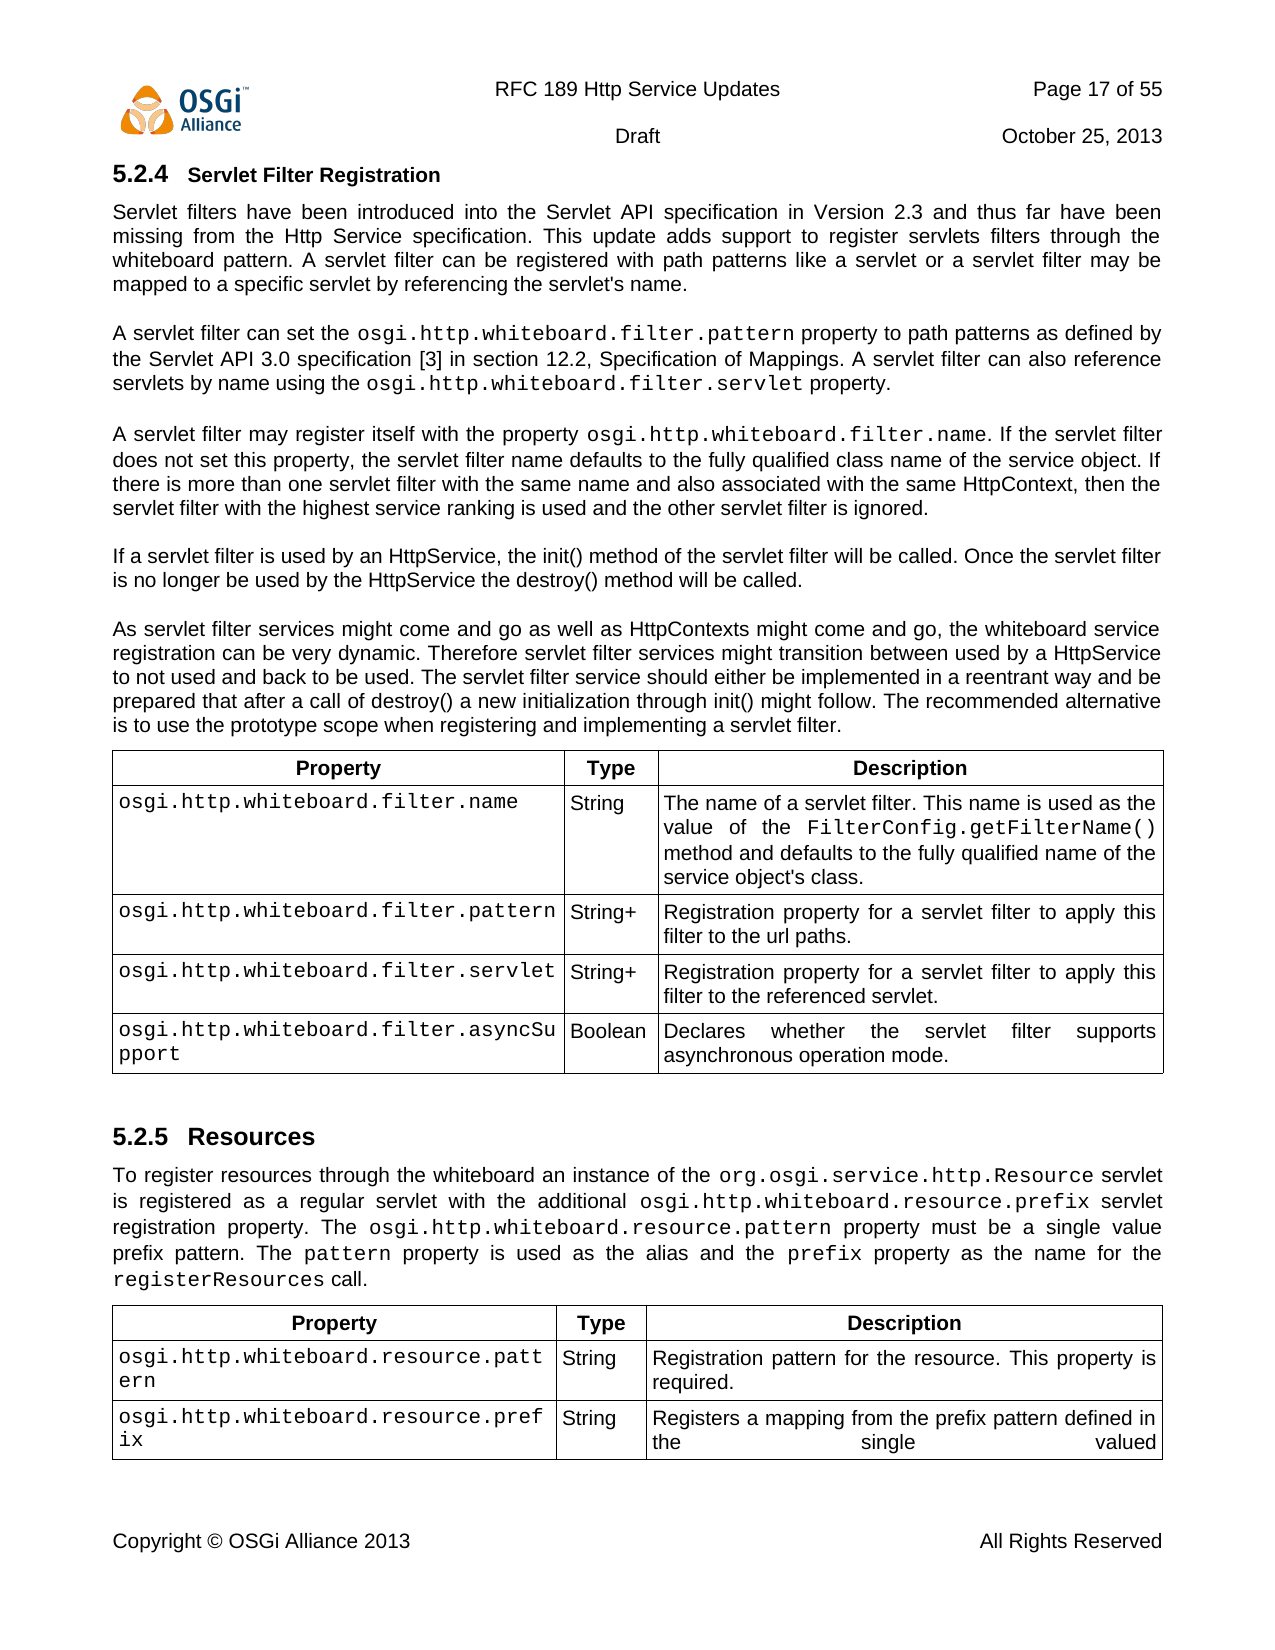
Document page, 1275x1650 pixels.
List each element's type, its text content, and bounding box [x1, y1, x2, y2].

table_header Property [113, 751, 564, 785]
text A servlet filter can set the osgi.http.whiteboard.filter.pattern property to path patterns as defined by the Servlet API 3.0 specification [3]. in section 12.2, Specification of Mappings. A servlet filter can also reference servlets by name using the osgi.http.whiteboard.filter.servlet property. [112, 321, 1162, 397]
table_cell osgi.http.whiteboard.filter.servlet [113, 955, 564, 1013]
table_cell Boolean [565, 1014, 658, 1073]
table_cell String [565, 786, 658, 894]
table_cell Registration pattern for the resource. This property is required. [647, 1341, 1162, 1400]
table_cell Declares whether the servlet filter supports asynchronous operation mode. [659, 1014, 1163, 1073]
table_cell Registration property for a servlet filter to apply this filter to the referenced servlet. [659, 955, 1163, 1013]
table_cell String [557, 1341, 646, 1400]
table_cell osgi.http.whiteboard.filter.name [113, 786, 564, 894]
table_header Property [113, 1306, 556, 1340]
table_header Type [557, 1306, 646, 1340]
subtitle Resources [112, 1122, 1162, 1151]
text If a servlet filter is used by an HttpService, the init() method of the servlet filter will be called. Once the servlet filter is no longer be used by the HttpService the destroy() method will be called. [112, 544, 1162, 592]
table_cell osgi.http.whiteboard.filter.asyncSupport [113, 1014, 564, 1073]
table_header Description [659, 751, 1163, 785]
table_cell String+ [565, 955, 658, 1013]
table_cell Registration property for a servlet filter to apply this filter to the url paths. [659, 895, 1163, 954]
text To register resources through the whiteboard an instance of the org.osgi.service.http.Resource servlet is registered as a regular servlet with the additional osgi.http.whiteboard.resource.prefix servlet registration property. The osgi.http.whiteboard.resource.pattern property must be a single value prefix pattern. The pattern property is used as the alias and the prefix property as the name for the registerResources call. [112, 1163, 1162, 1292]
subtitle Servlet Filter Registration [112, 159, 1162, 188]
text A servlet filter may register itself with the property osgi.http.whiteboard.filter.name. If the servlet filter does not set this property, the servlet filter name defaults to the fully qualified class name of the service object. If there is more than one servlet filter with the same name and also associated with the same HttpContext, then the servlet filter with the highest service ranking is used and the other servlet filter is ignored. [112, 422, 1162, 519]
table_cell String [557, 1401, 646, 1459]
text Servlet filters have been introduced into the Servlet API specification in Version 2.3 and thus far have been missing from the Http Service specification. This update adds support to register servlets filters through the whiteboard pattern. A servlet filter can be registered with path patterns like a servlet or a servlet filter may be mapped to a specific servlet by referencing the servlet's name. [112, 200, 1162, 296]
table_cell osgi.http.whiteboard.resource.pattern [113, 1341, 556, 1400]
picture [113, 78, 257, 142]
table_cell String+ [565, 895, 658, 954]
table_header Type [565, 751, 658, 785]
table_header Description [647, 1306, 1162, 1340]
text As servlet filter services might come and go as well as HttpContexts might come and go, the whiteboard service registration can be very dynamic. Therefore servlet filter services might transition between used by a HttpService to not used and back to be used. The servlet filter service should either be implemented in a reentrant way and be prepared that after a call of destroy() a new initialization through init() might follow. The recommended alternative is to use the prototype scope when registering and implementing a servlet filter. [112, 617, 1162, 737]
table_cell osgi.http.whiteboard.filter.pattern [113, 895, 564, 954]
table_cell Registers a mapping from the prefix pattern defined in the single valued [647, 1401, 1162, 1459]
table_cell The name of a servlet filter. This name is used as the value of the FilterConfig.getFilterName() method and defaults to the fully qualified name of the service object's class. [659, 786, 1163, 894]
table_cell osgi.http.whiteboard.resource.prefix [113, 1401, 556, 1459]
